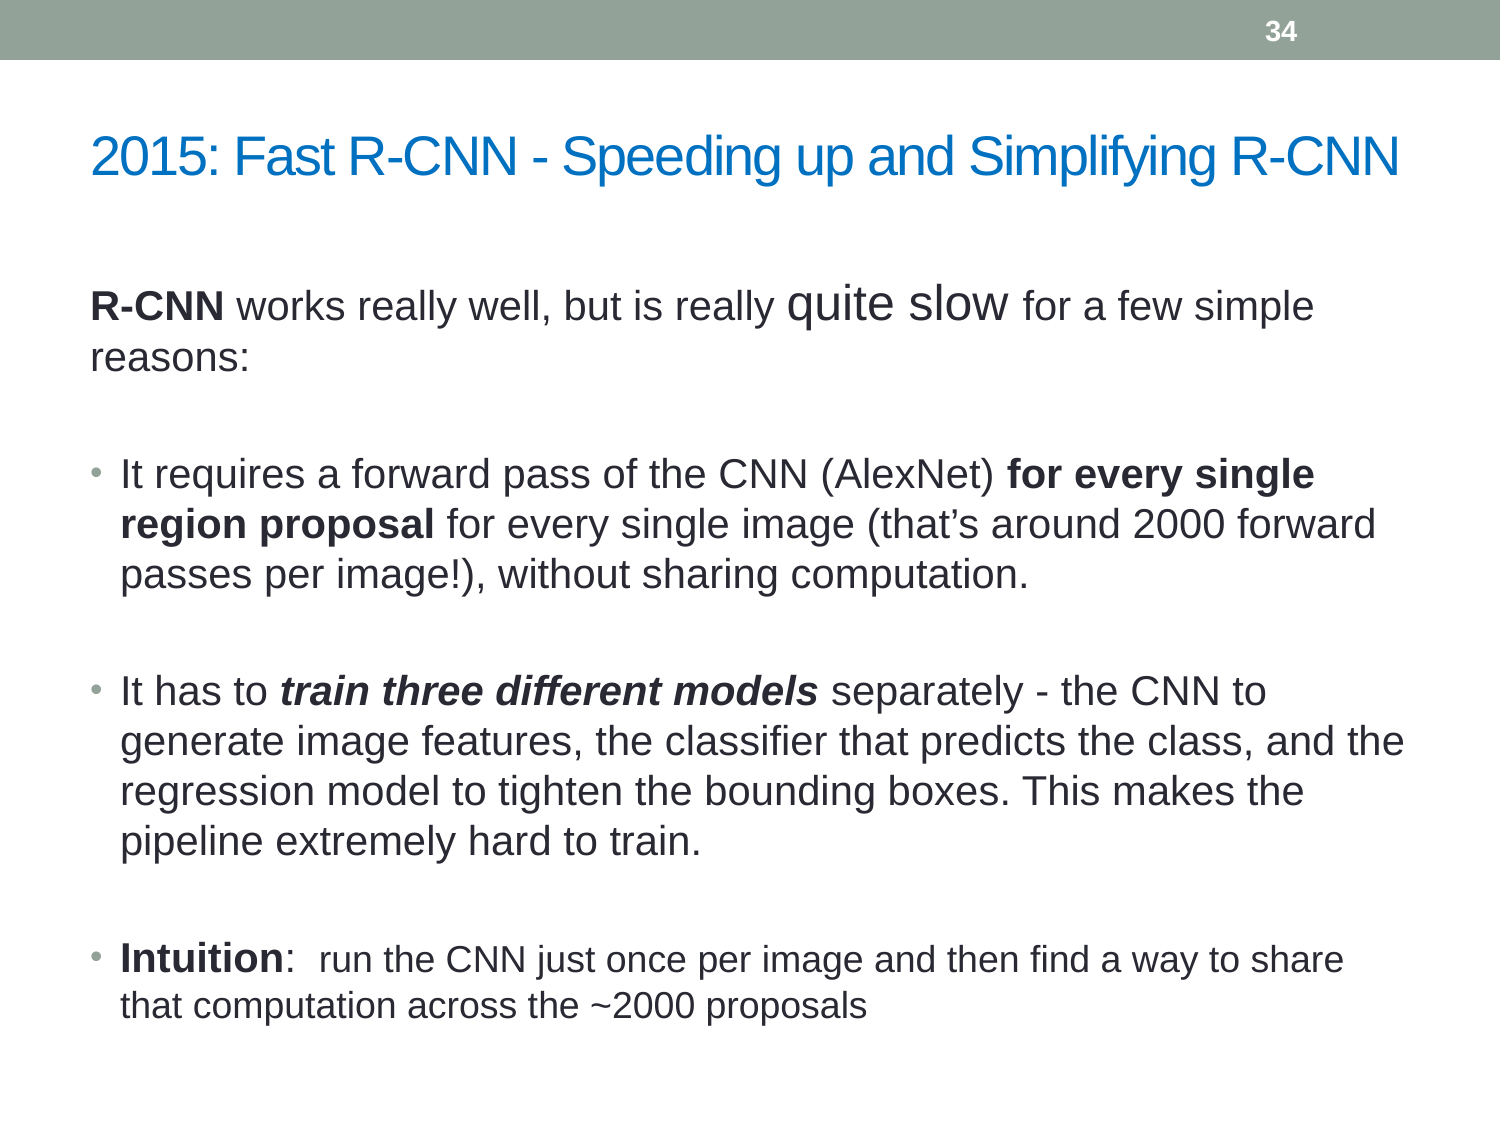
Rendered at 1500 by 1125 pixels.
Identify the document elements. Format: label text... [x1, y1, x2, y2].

title 2015: Fast R-CNN - Speeding up and Simplifying R-CNN [75, 87, 1425, 250]
slide_number [1250, 3, 1425, 57]
list R-CNN works really well, but is really quite slow for a few simple reasons: It requires a forward pass of the CNN (AlexNet) for every single region proposal for every single image (that’s around 2000 forward passes per image!), without sharing computation. It has to train three different models separately - the CNN to generate image features, the classifier that predicts the class, and the regression model to tighten the bounding boxes. This makes the pipeline extremely hard to train. Intuition: run the CNN just once per image and then find a way to share that computation across the ~2000 proposals [75, 262, 1425, 1063]
